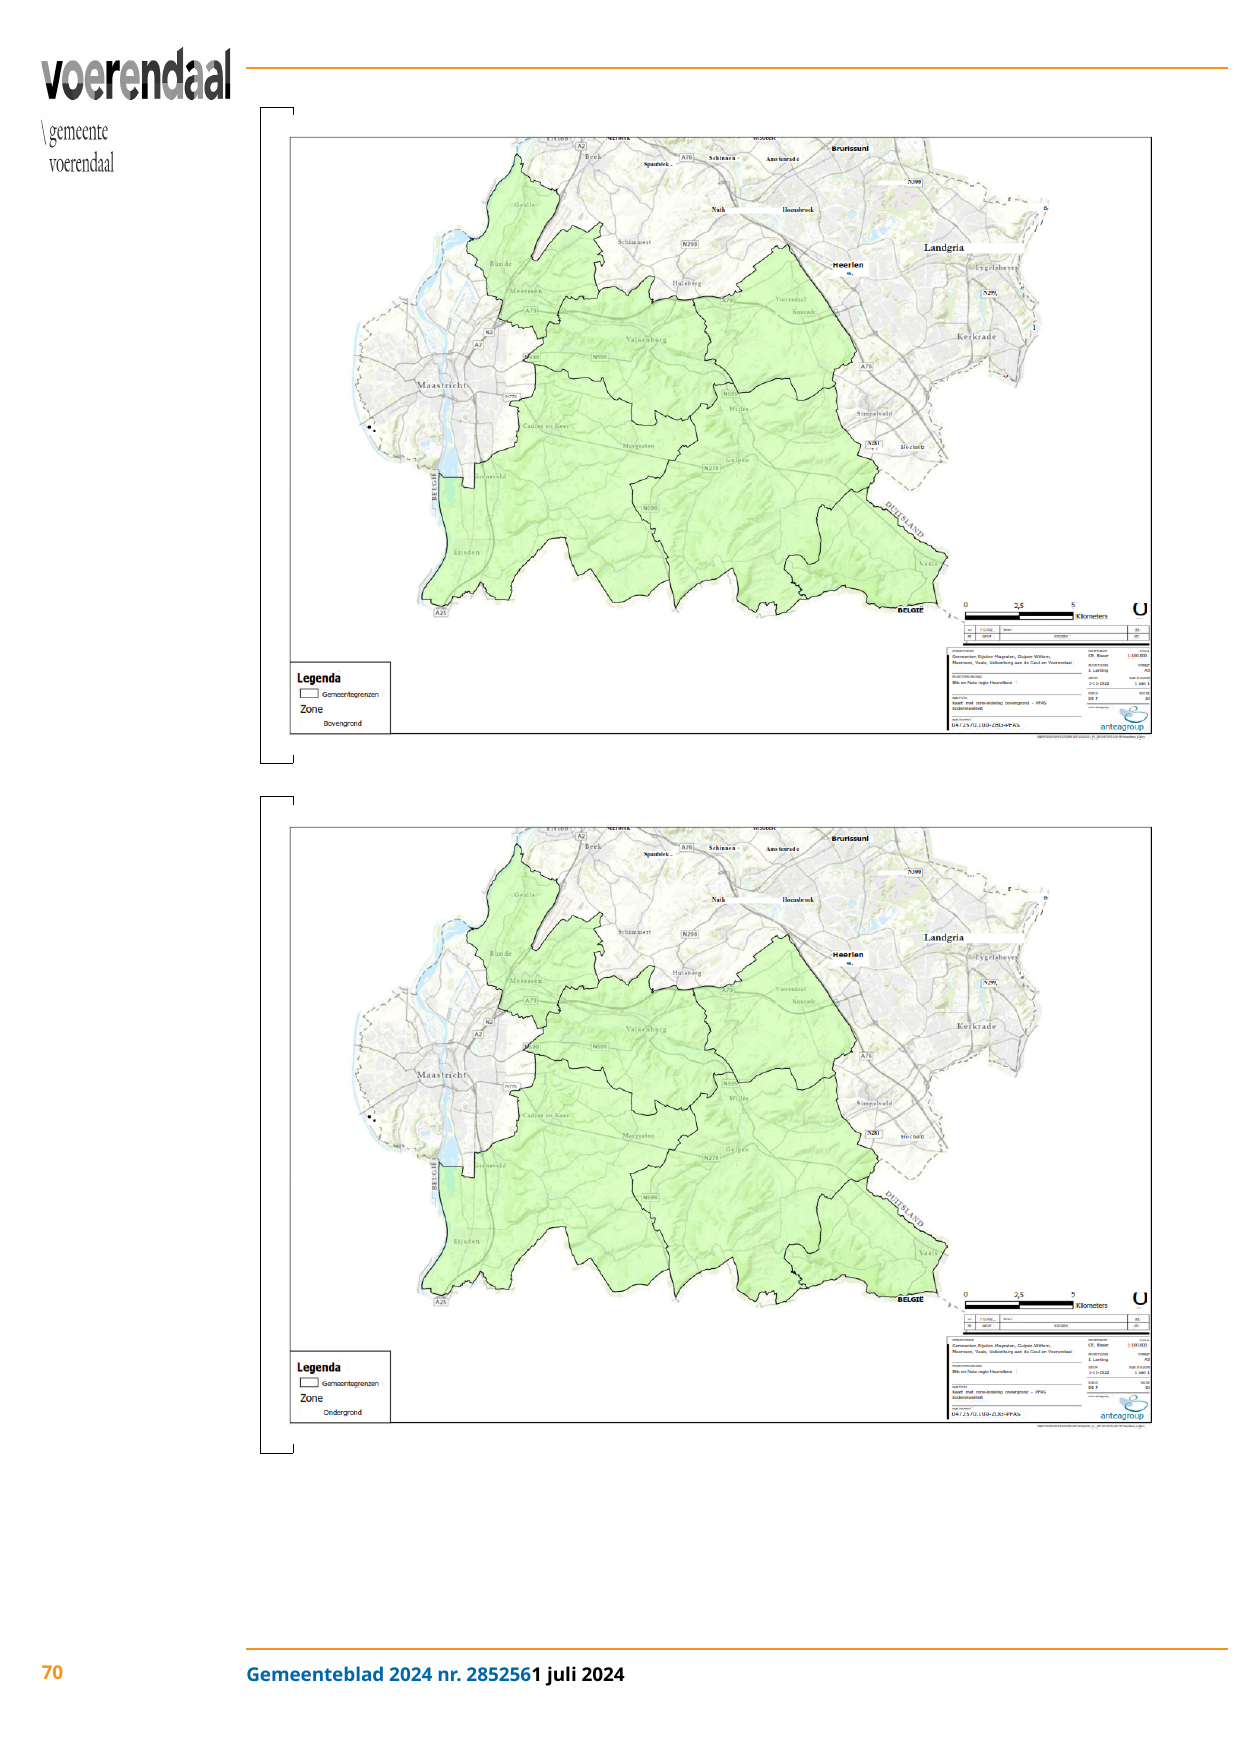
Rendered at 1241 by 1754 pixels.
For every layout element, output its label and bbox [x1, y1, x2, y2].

picture [268, 805, 1173, 1444]
picture [41, 47, 231, 172]
picture [268, 115, 1173, 755]
